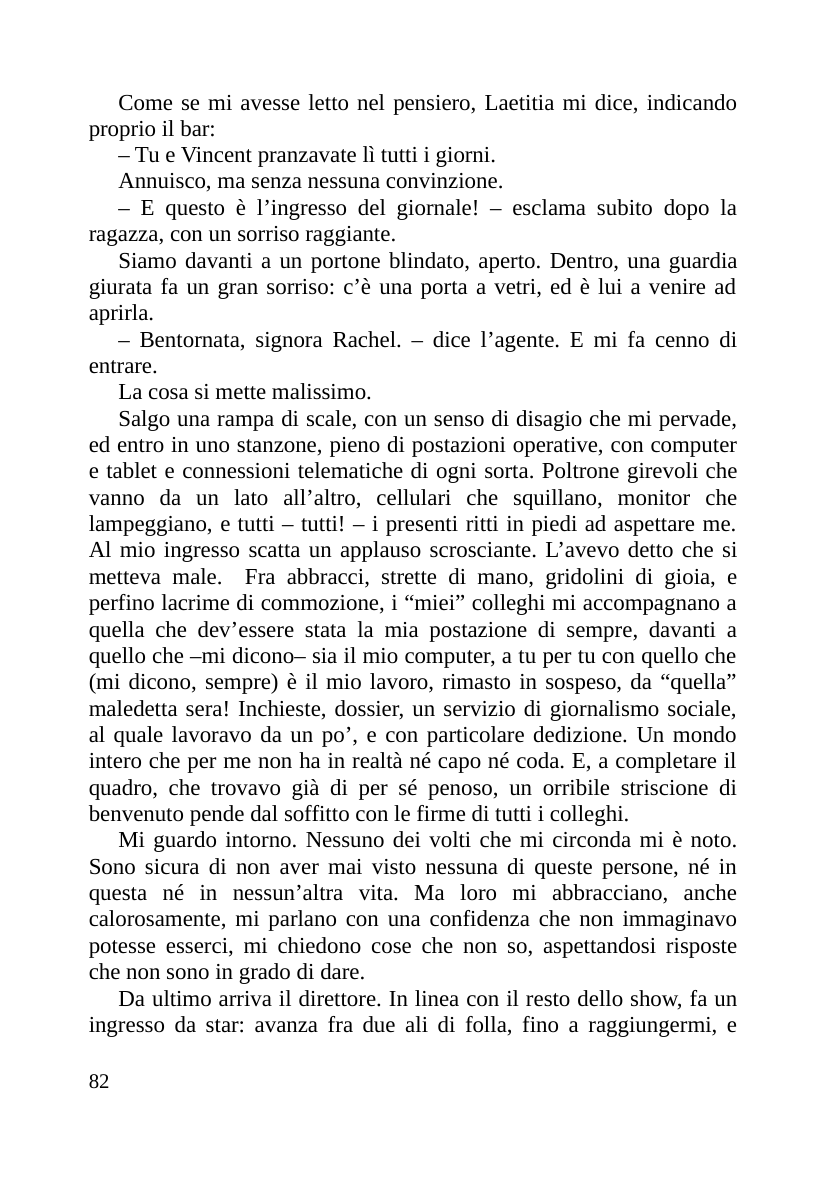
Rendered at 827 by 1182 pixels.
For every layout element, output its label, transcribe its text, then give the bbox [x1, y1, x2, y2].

text La cosa si mette malissimo. [88, 378, 738, 405]
text Annuisco, ma senza nessuna convinzione. [88, 168, 738, 194]
text Salgo una rampa di scale, con un senso di disagio che mi pervade, ed entro in uno stanzone, pieno di postazioni operative, con computer e tablet e connessioni telematiche di ogni sorta. Poltrone girevoli che vanno da un lato all’altro, cellulari che squillano, monitor che lampeggiano, e tutti – tutti! – i presenti ritti in piedi ad aspettare me. Al mio ingresso scatta un applauso scrosciante. L’avevo detto che si metteva male. Fra abbracci, strette di mano, gridolini di gioia, e perfino lacrime di commozione, i “miei” colleghi mi accompagnano a quella che dev’essere stata la mia postazione di sempre, davanti a quello che –mi dicono– sia il mio computer, a tu per tu con quello che (mi dicono, sempre) è il mio lavoro, rimasto in sospeso, da “quella” maledetta sera! Inchieste, dossier, un servizio di giornalismo sociale, al quale lavoravo da un po’, e con particolare dedizione. Un mondo intero che per me non ha in realtà né capo né coda. E, a completare il quadro, che trovavo già di per sé penoso, un orribile striscione di benvenuto pende dal soffitto con le firme di tutti i colleghi. [88, 405, 738, 826]
text Da ultimo arriva il direttore. In linea con il resto dello show, fa un ingresso da star: avanza fra due ali di folla, fino a raggiungermi, e [88, 984, 738, 1037]
text – E questo è l’ingresso del giornale! – esclama subito dopo la ragazza, con un sorriso raggiante. [88, 194, 738, 247]
text – Bentornata, signora Rachel. – dice l’agente. E mi fa cenno di entrare. [88, 326, 738, 378]
text Mi guardo intorno. Nessuno dei volti che mi circonda mi è noto. Sono sicura di non aver mai visto nessuna di queste persone, né in questa né in nessun’altra vita. Ma loro mi abbracciano, anche calorosamente, mi parlano con una confidenza che non immaginavo potesse esserci, mi chiedono cose che non so, aspettandosi risposte che non sono in grado di dare. [88, 826, 738, 984]
text Come se mi avesse letto nel pensiero, Laetitia mi dice, indicando proprio il bar: [88, 88, 738, 141]
text Siamo davanti a un portone blindato, aperto. Dentro, una guardia giurata fa un gran sorriso: c’è una porta a vetri, ed è lui a venire ad aprirla. [88, 247, 738, 326]
text – Tu e Vincent pranzavate lì tutti i giorni. [88, 141, 738, 168]
